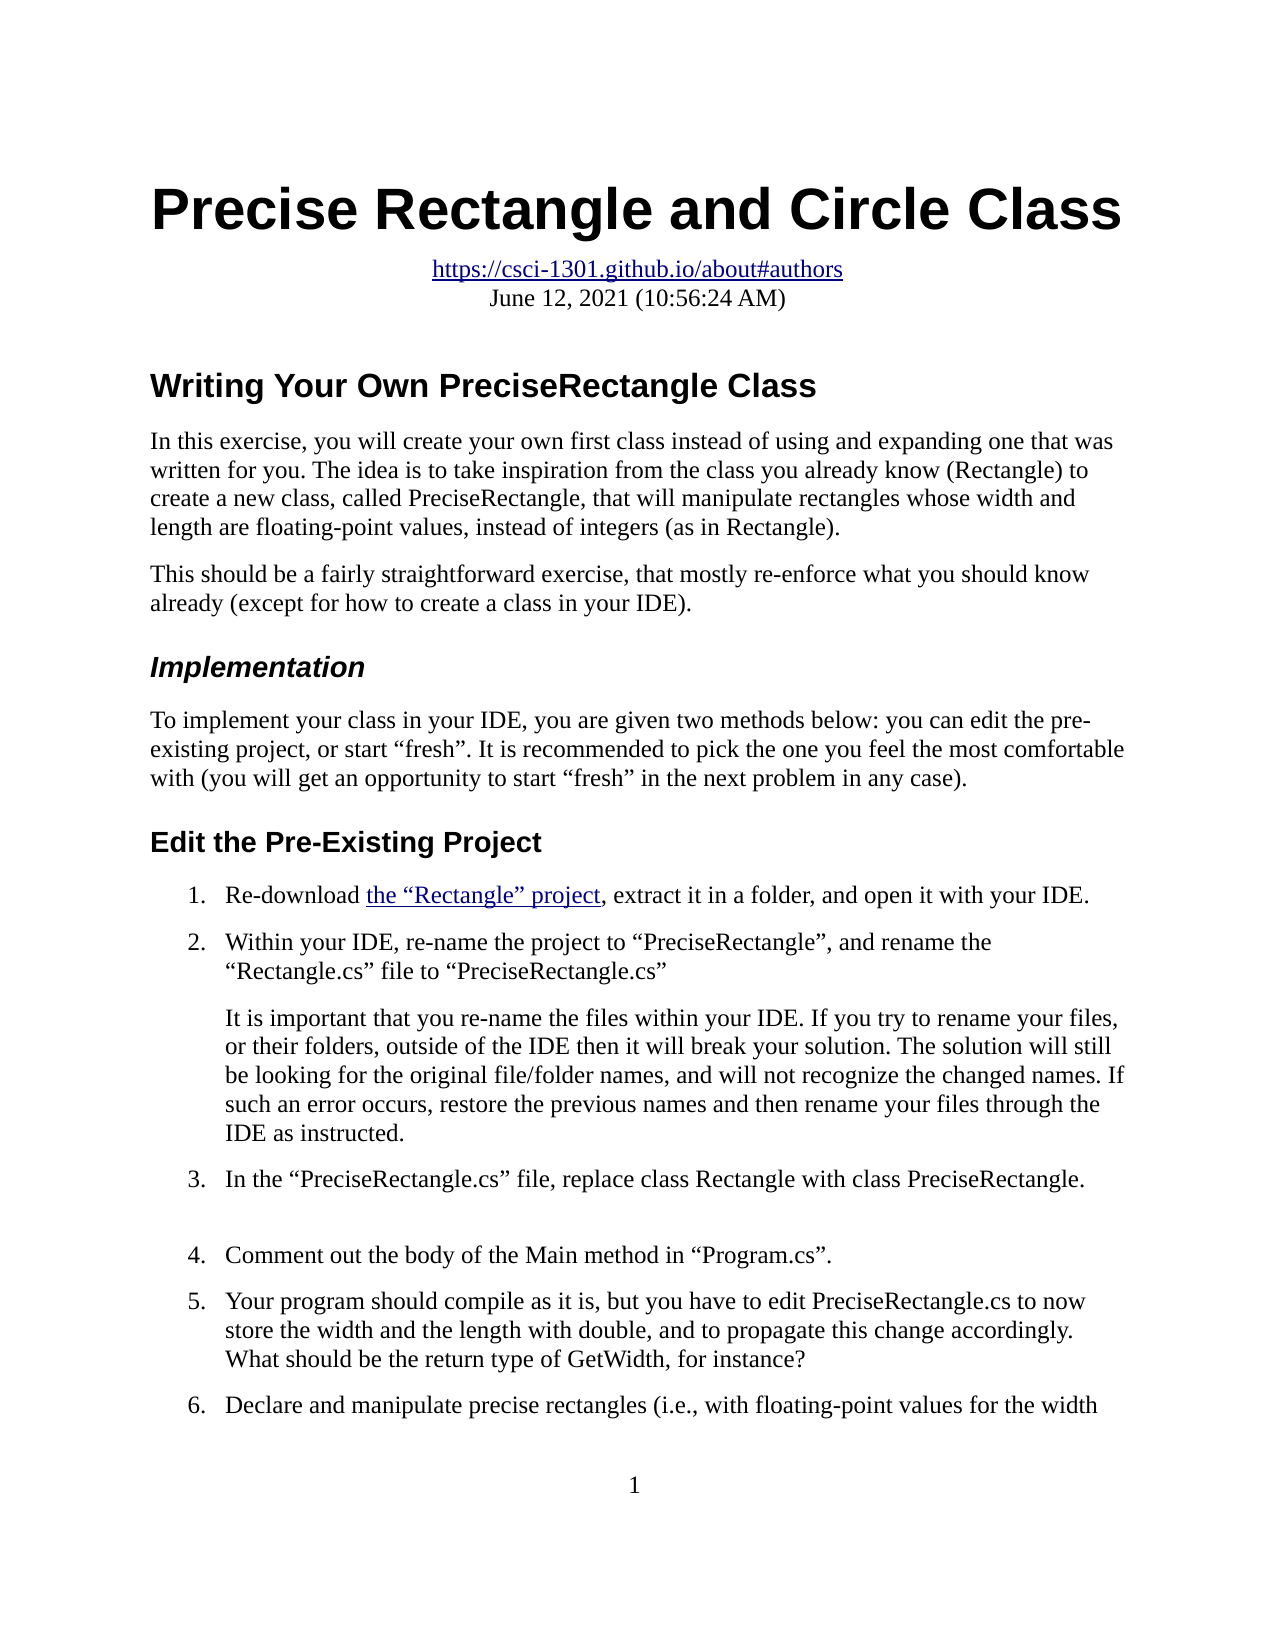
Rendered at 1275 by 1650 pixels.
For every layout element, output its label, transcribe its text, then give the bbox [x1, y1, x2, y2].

list In the “PreciseRectangle.cs” file, replace class Rectangle with class PreciseRectangle. [187, 1164, 1125, 1222]
title Precise Rectangle and Circle Class [150, 175, 1125, 242]
list Your program should compile as it is, but you have to edit PreciseRectangle.cs to now store the width and the length with double, and to propagate this change accordingly. What should be the return type of GetWidth, for instance? [187, 1286, 1125, 1373]
text https://csci-1301.github.io/about#authors [150, 254, 1125, 283]
text June 12, 2021 (10:56:24 AM) [150, 283, 1125, 312]
subtitle Edit the Pre-Existing Project [150, 826, 1125, 859]
list Declare and manipulate precise rectangles (i.e., with floating-point values for the width [187, 1391, 1125, 1419]
list Re-download the “Rectangle” project, extract it in a folder, and open it with your IDE. [187, 881, 1125, 909]
list It is important that you re-name the files within your IDE. If you try to rename your files, or their folders, outside of the IDE then it will break your solution. The solution will still be looking for the original file/folder names, and will not recognize the changed names. If such an error occurs, restore the previous names and then rename your files through the IDE as instructed. [187, 1003, 1125, 1146]
subtitle Writing Your Own PreciseRectangle Class [150, 366, 1125, 404]
list Within your IDE, re-name the project to “PreciseRectangle”, and rename the “Rectangle.cs” file to “PreciseRectangle.cs” [187, 927, 1125, 985]
text In this exercise, you will create your own first class instead of using and expanding one that was written for you. The idea is to take inspiration from the class you already know (Rectangle) to create a new class, called PreciseRectangle, that will manipulate rectangles whose width and length are floating-point values, instead of integers (as in Rectangle). [150, 426, 1125, 541]
list Comment out the body of the Main method in “Program.cs”. [187, 1240, 1125, 1268]
text This should be a fairly straightforward exercise, that mostly re-enforce what you should know already (except for how to create a class in your IDE). [150, 559, 1125, 616]
subtitle Implementation [150, 650, 1125, 684]
text To implement your class in your IDE, you are given two methods below: you can edit the pre-existing project, or start “fresh”. It is recommended to pick the one you feel the most comfortable with (you will get an opportunity to start “fresh” in the next problem in any case). [150, 705, 1125, 792]
